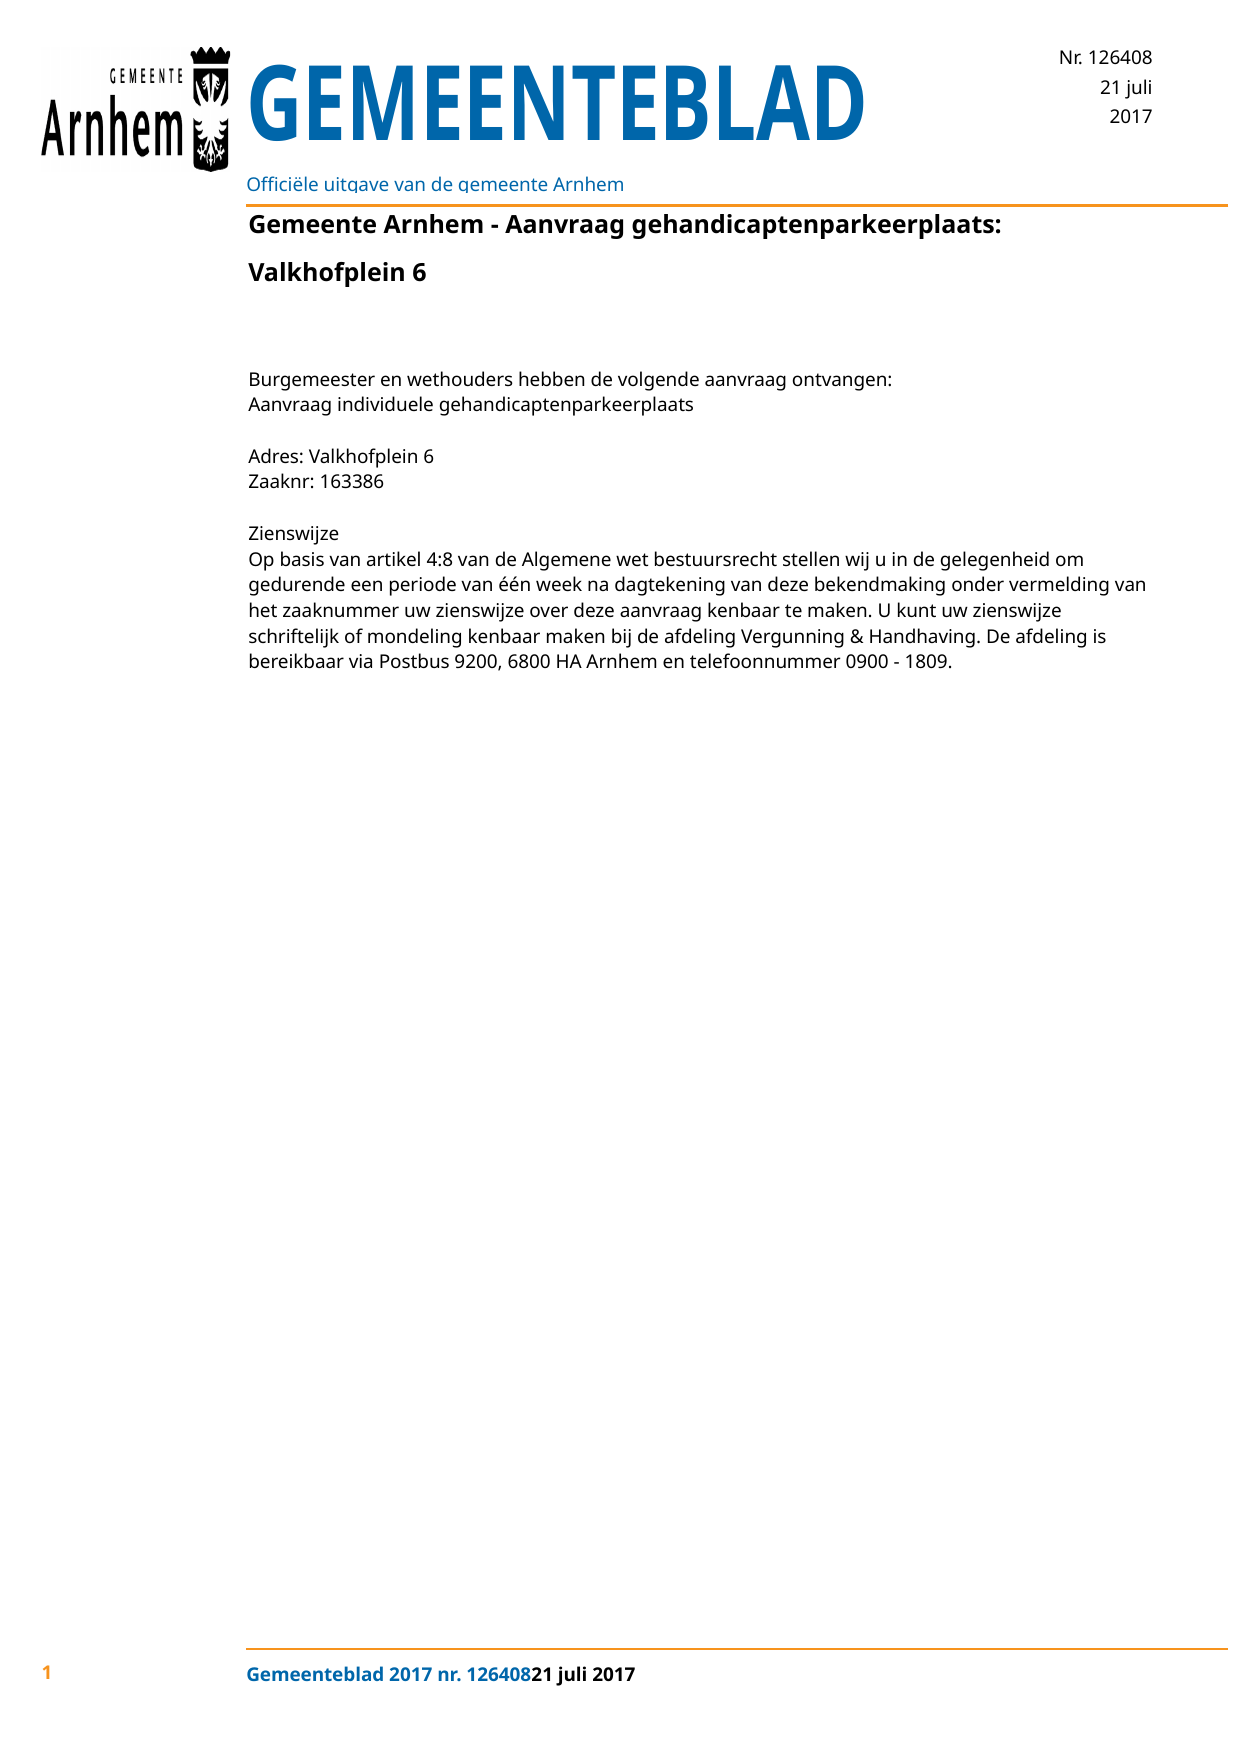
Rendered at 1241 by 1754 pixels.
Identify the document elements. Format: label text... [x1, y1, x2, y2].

text Gemeente Arnhem - Aanvraag gehandicaptenparkeerplaats: Valkhofplein 6 [248, 207, 1152, 288]
text Op basis van artikel 4:8 van de Algemene wet bestuursrecht stellen wij u in de gelegenheid om gedurende een periode van één week na dagtekening van deze bekendmaking onder vermelding van het zaaknummer uw zienswijze over deze aanvraag kenbaar te maken. U kunt uw zienswijze schriftelijk of mondeling kenbaar maken bij de afdeling Vergunning & Handhaving. De afdeling is bereikbaar via Postbus 9200, 6800 HA Arnhem en telefoonnummer 0900 - 1809. [248, 546, 1152, 674]
text Aanvraag individuele gehandicaptenparkeerplaats [248, 391, 1152, 417]
picture [41, 47, 231, 172]
text Zienswijze [248, 520, 1152, 546]
text Burgemeester en wethouders hebben de volgende aanvraag ontvangen: [248, 366, 1152, 391]
text Zaaknr: 163386 [248, 469, 1152, 494]
text Adres: Valkhofplein 6 [248, 443, 1152, 469]
